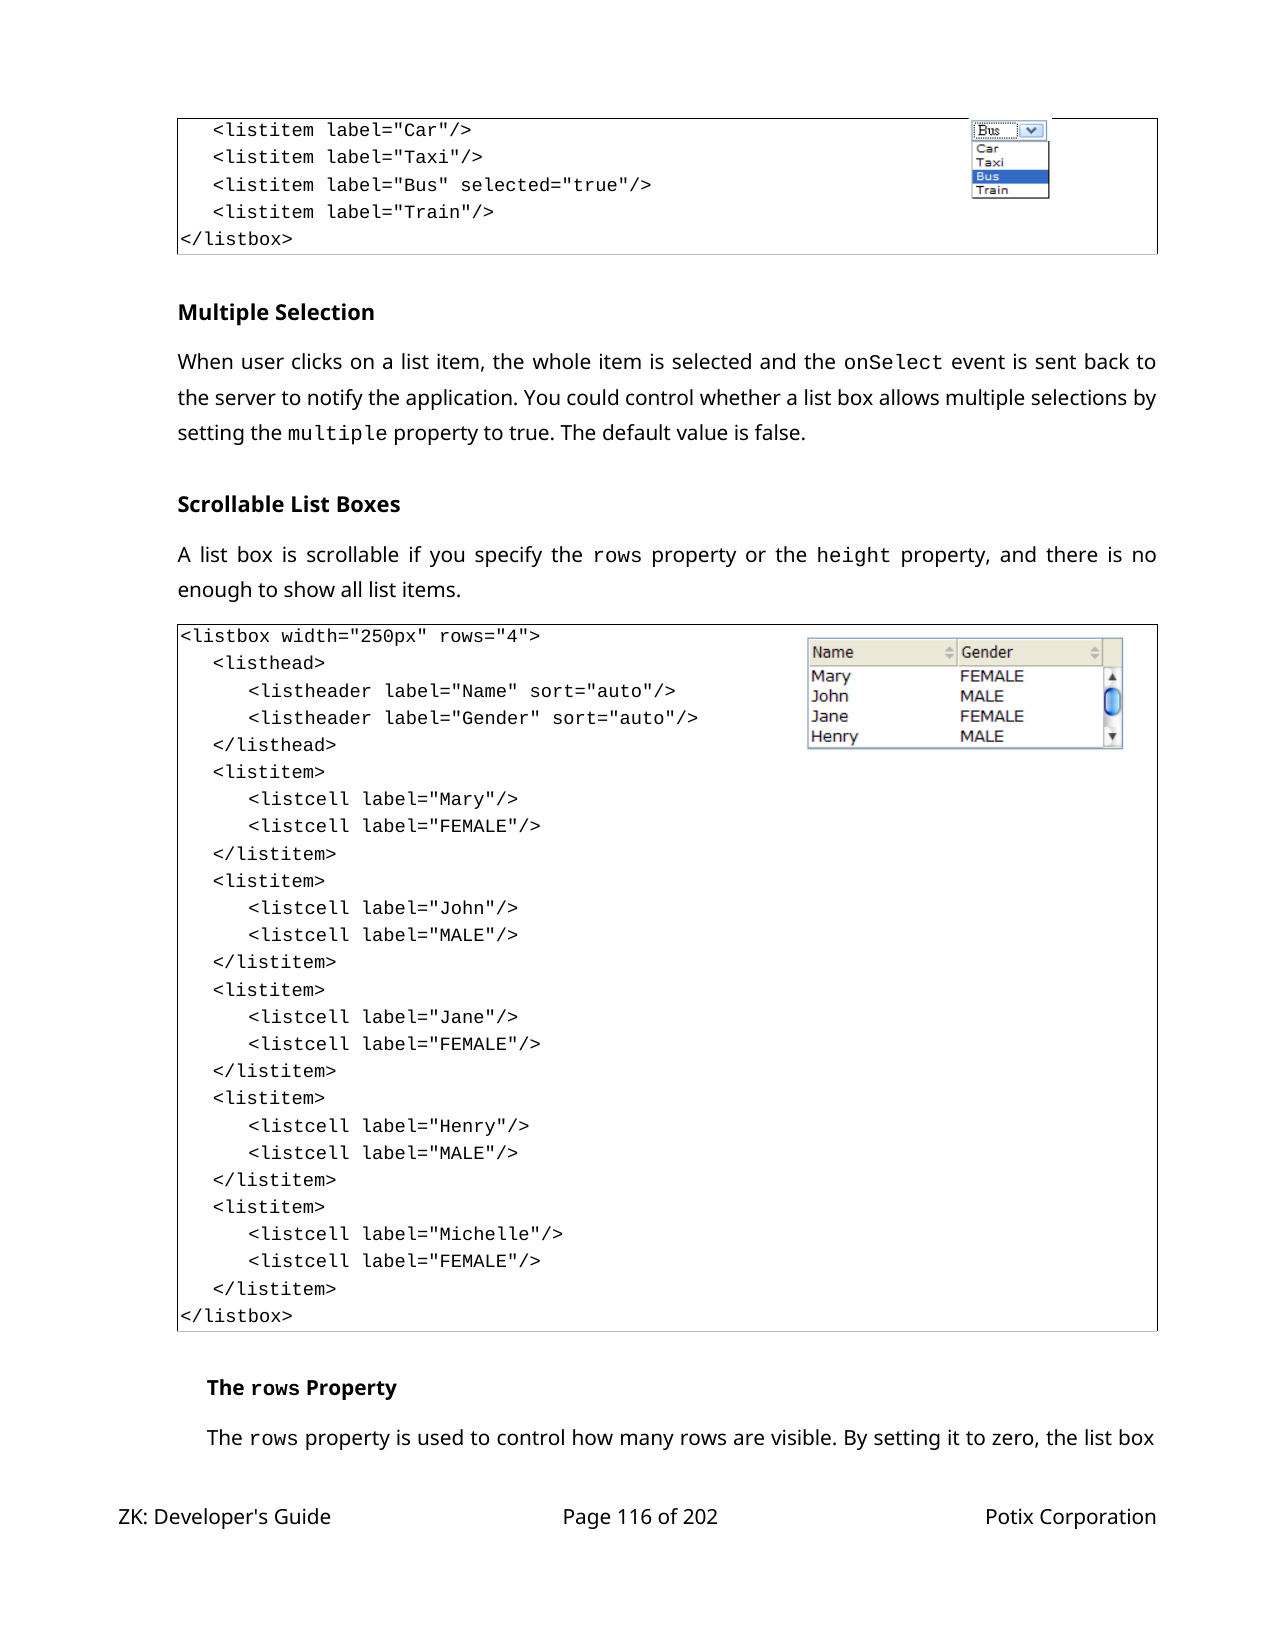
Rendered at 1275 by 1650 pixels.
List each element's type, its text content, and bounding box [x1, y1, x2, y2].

text </listhead> [178, 733, 1157, 757]
text When user clicks on a list item, the whole item is selected and the onSelect event is sent back to the server to notify the application. You could control whether a list box allows multiple selections by setting the multiple property to true. The default value is false. [177, 347, 1157, 447]
text </listitem> [178, 1059, 1157, 1083]
text <listhead> [178, 651, 805, 676]
text <listitem> [178, 977, 1157, 1002]
text [1053, 119, 1157, 142]
text <listheader label="Name" sort="auto"/> [178, 678, 805, 703]
text <listitem> [178, 869, 1157, 893]
text <listitem> [178, 1195, 1157, 1219]
text <listitem label="Car"/> [178, 119, 968, 142]
text <listheader label="Gender" sort="auto"/> [178, 706, 805, 730]
subtitle The rows Property [207, 1373, 1157, 1402]
text <listcell label="Henry"/> [178, 1113, 1157, 1138]
text [1053, 145, 1157, 169]
text [1053, 172, 1157, 197]
text <listcell label="Michelle"/> [178, 1222, 1157, 1246]
text A list box is scrollable if you specify the rows property or the height property, and there is no enough to show all list items. [177, 540, 1157, 603]
text <listcell label="MALE"/> [178, 923, 1157, 947]
text [1127, 651, 1157, 676]
text </listitem> [178, 1277, 1157, 1301]
text </listitem> [178, 1168, 1157, 1192]
text <listitem label="Bus" selected="true"/> [178, 172, 968, 197]
text </listbox> [178, 227, 1157, 254]
picture [968, 118, 1053, 201]
text <listcell label="Mary"/> [178, 787, 1157, 811]
text The rows property is used to control how many rows are visible. By setting it to zero, the list box [207, 1423, 1157, 1451]
text <listcell label="FEMALE"/> [178, 1032, 1157, 1056]
subtitle Multiple Selection [177, 297, 1157, 327]
picture [805, 634, 1127, 752]
text <listitem label="Train"/> [178, 200, 1157, 224]
text <listcell label="FEMALE"/> [178, 1249, 1157, 1274]
text <listbox width="250px" rows="4"> [178, 625, 1157, 648]
text </listitem> [178, 950, 1157, 974]
text </listitem> [178, 842, 1157, 866]
text <listitem label="Taxi"/> [178, 145, 968, 169]
text <listcell label="FEMALE"/> [178, 814, 1157, 839]
text </listbox> [178, 1304, 1157, 1331]
text <listitem> [178, 1086, 1157, 1111]
text <listcell label="Jane"/> [178, 1005, 1157, 1029]
text <listitem> [178, 760, 1157, 784]
subtitle Scrollable List Boxes [177, 489, 1157, 519]
text <listcell label="MALE"/> [178, 1141, 1157, 1165]
text <listcell label="John"/> [178, 896, 1157, 920]
